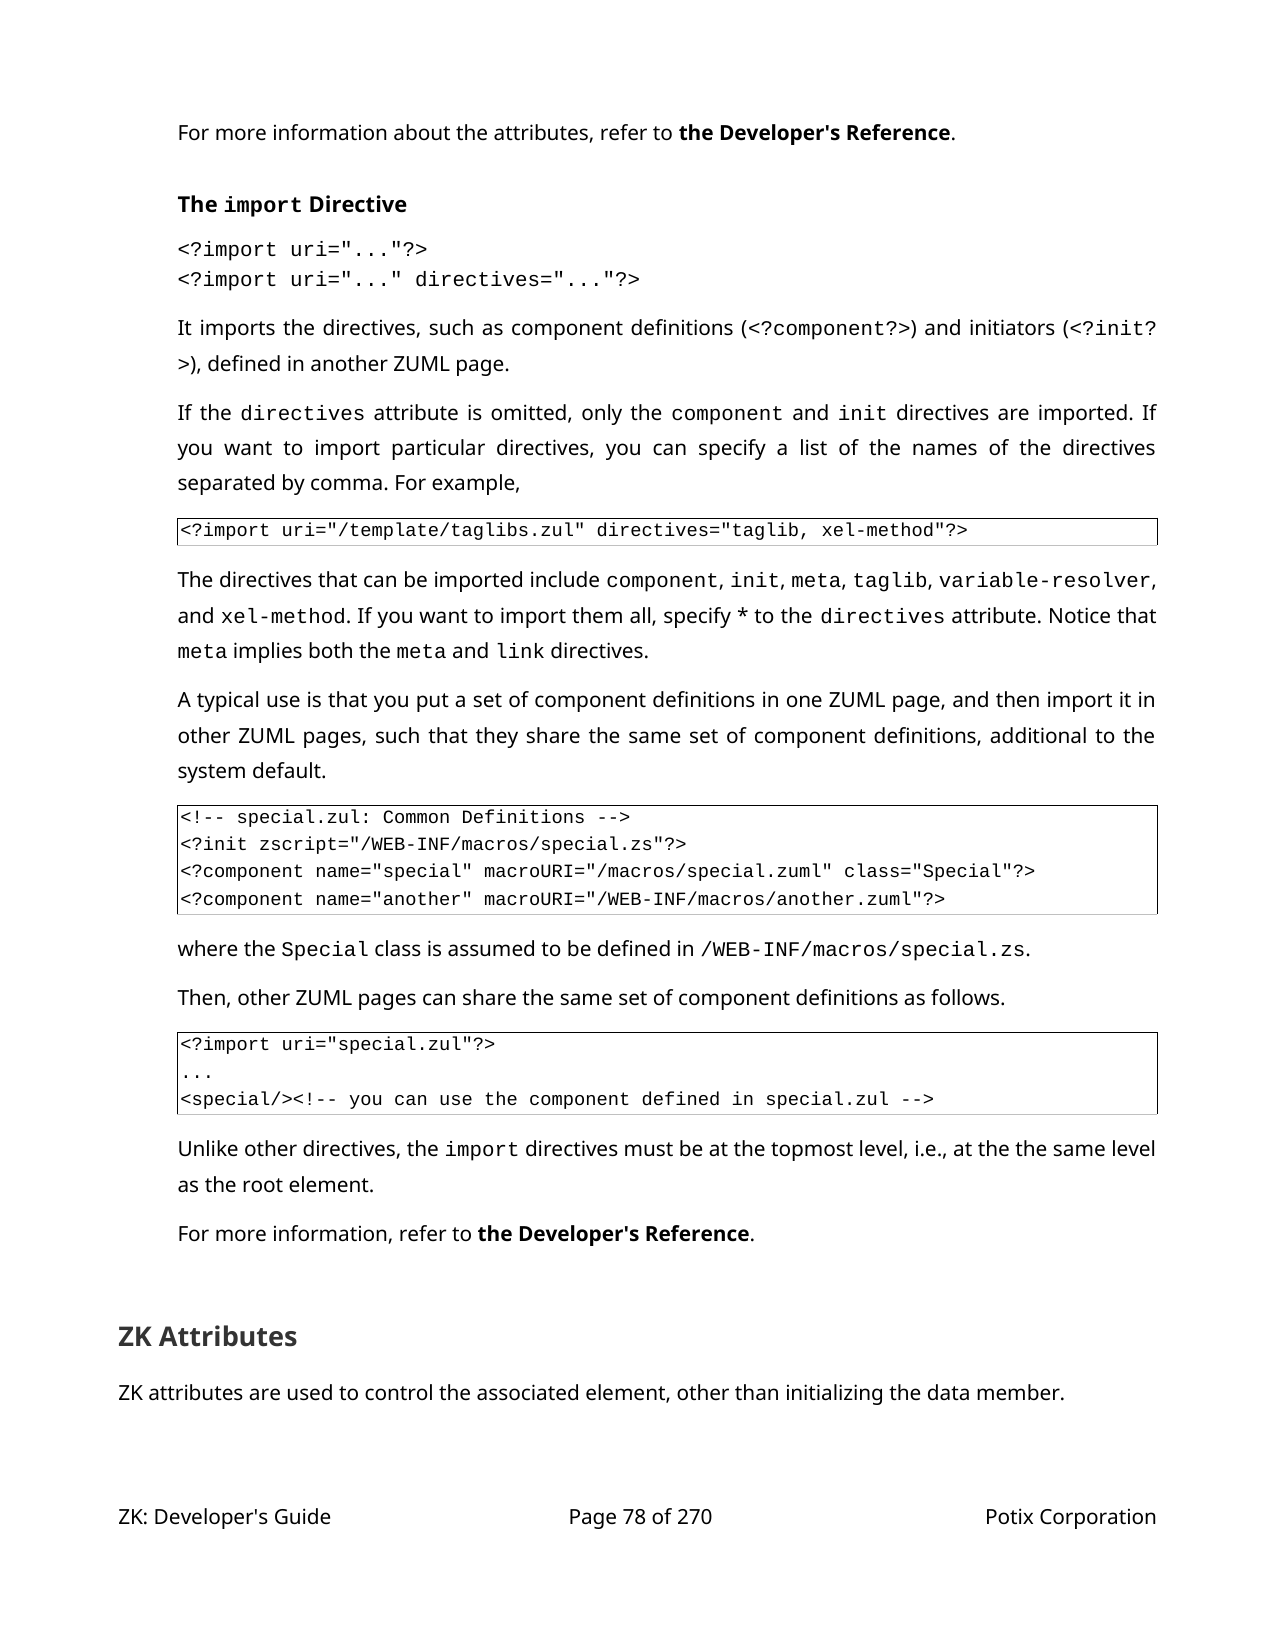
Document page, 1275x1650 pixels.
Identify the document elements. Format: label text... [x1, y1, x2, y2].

text <?component name="another" macroURI="/WEB-INF/macros/another.zuml"?> [178, 886, 1157, 914]
text Unlike other directives, the import directives must be at the topmost level, i.e., at the the same level as the root element. [177, 1134, 1157, 1198]
text The directives that can be imported include component, init, meta, taglib, variable-resolver, and xel-method. If you want to import them all, specify * to the directives attribute. Notice that meta implies both the meta and link directives. [177, 565, 1157, 665]
text <?import uri="..."?> <?import uri="..." directives="..."?> [177, 239, 1157, 292]
subtitle The import Directive [177, 189, 1157, 219]
text <?import uri="/template/taglibs.zul" directives="taglib, xel-method"?> [178, 519, 1157, 545]
subtitle ZK Attributes [118, 1318, 1157, 1355]
text <!-- special.zul: Common Definitions --> [178, 806, 1157, 829]
text A typical use is that you put a set of component definitions in one ZUML page, and then import it in other ZUML pages, such that they share the same set of component definitions, additional to the system default. [177, 686, 1157, 784]
text <?component name="special" macroURI="/macros/special.zuml" class="Special"?> [178, 859, 1157, 883]
text ZK attributes are used to control the associated element, other than initializing the data member. [118, 1378, 1157, 1407]
text For more information about the attributes, refer to the Developer's Reference. [177, 118, 1157, 146]
text For more information, refer to the Developer's Reference. [177, 1219, 1157, 1247]
text If the directives attribute is omitted, only the component and init directives are imported. If you want to import particular directives, you can specify a list of the names of the directives separated by comma. For example, [177, 398, 1157, 497]
text <special/><!-- you can use the component defined in special.zul --> [178, 1087, 1157, 1114]
text ... [178, 1059, 1157, 1084]
text Then, other ZUML pages can share the same set of component definitions as follows. [177, 983, 1157, 1012]
text It imports the directives, such as component definitions (<?component?>) and initiators (<?init?>), defined in another ZUML page. [177, 313, 1157, 377]
text where the Special class is assumed to be defined in /WEB-INF/macros/special.zs. [177, 934, 1157, 963]
text <?import uri="special.zul"?> [178, 1033, 1157, 1057]
text <?init zscript="/WEB-INF/macros/special.zs"?> [178, 832, 1157, 856]
